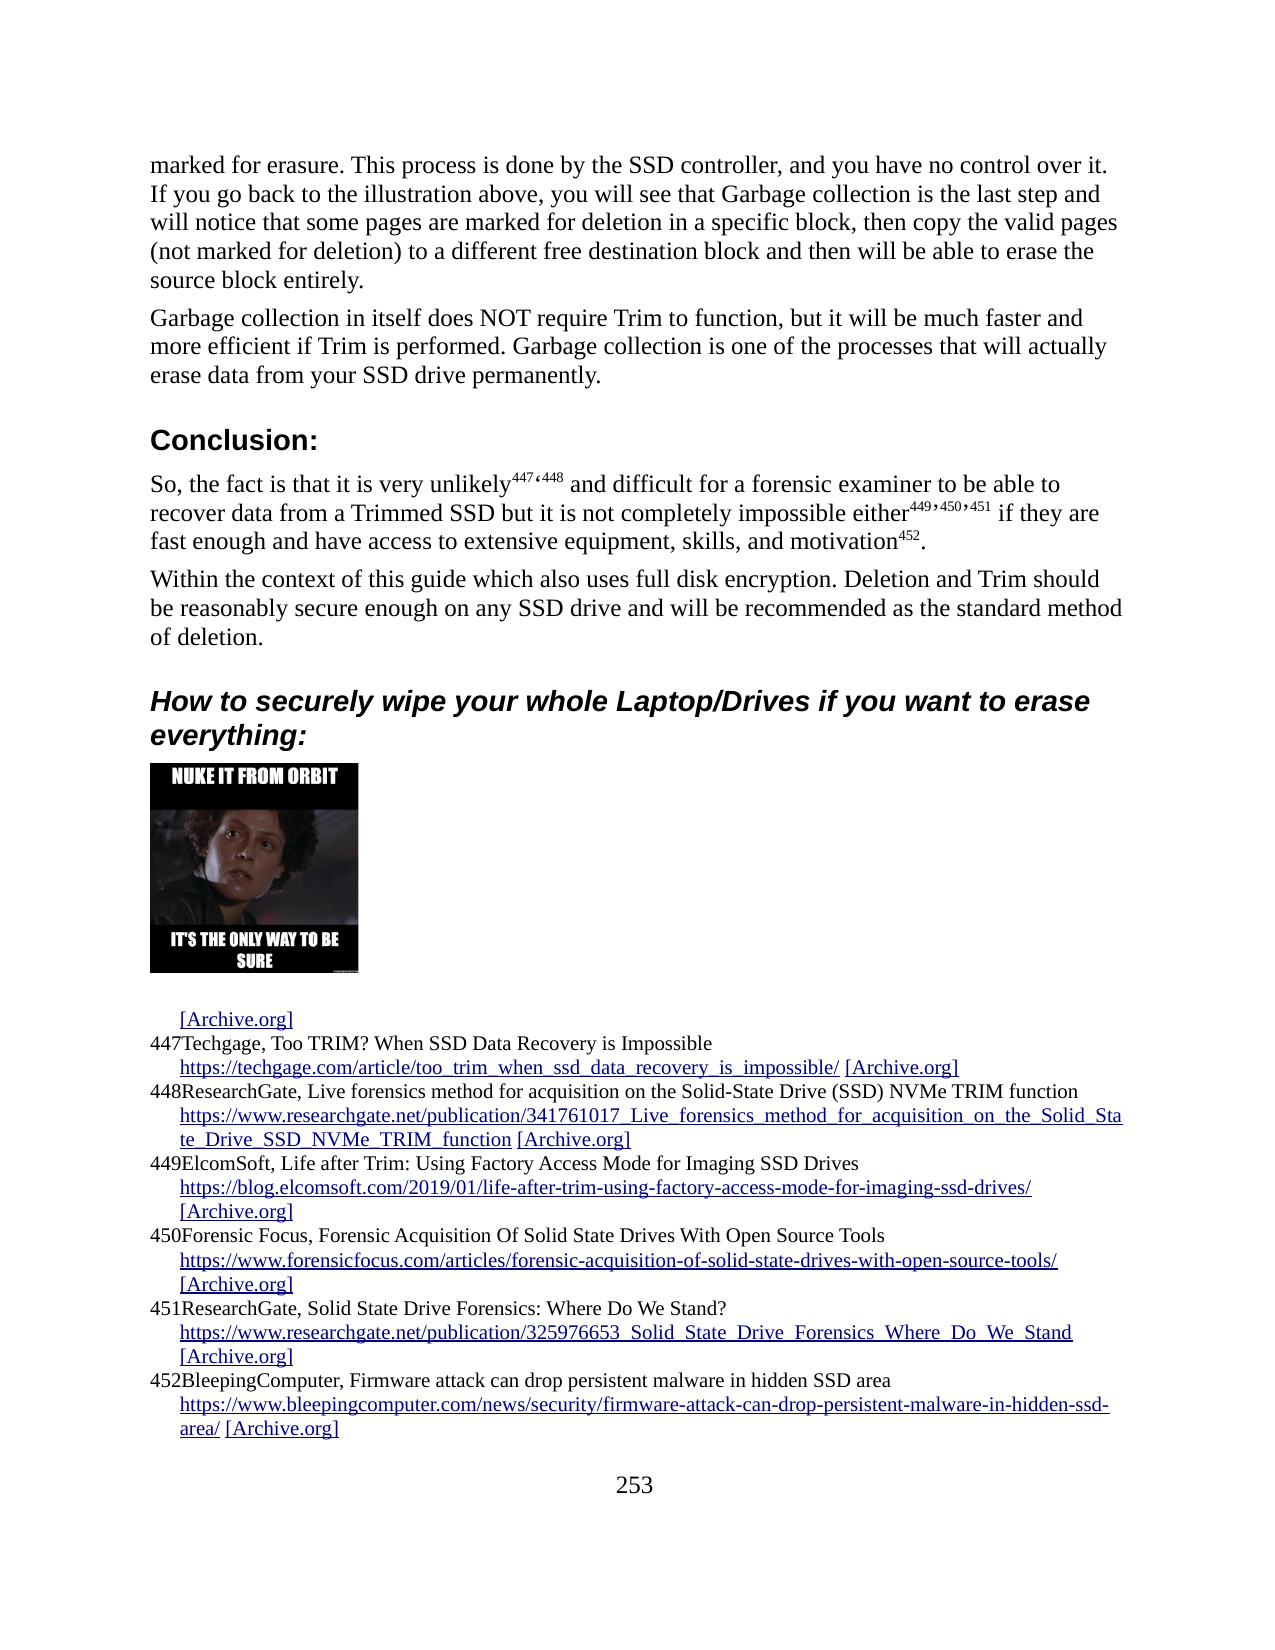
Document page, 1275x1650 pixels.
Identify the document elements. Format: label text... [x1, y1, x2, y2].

text BleepingComputer, Firmware attack can drop persistent malware in hidden SSD area https://www.bleepingcomputer.com/news/security/firmware-attack-can-drop-persistent-malware-in-hidden-ssd-area/ [Archive.org] [150, 1368, 1125, 1440]
picture [150, 763, 359, 973]
text Techgage, Too TRIM? When SSD Data Recovery is Impossible https://techgage.com/article/too_trim_when_ssd_data_recovery_is_impossible/ [Archive.org] [150, 1031, 1125, 1079]
text Within the context of this guide which also uses full disk encryption. Deletion and Trim should be reasonably secure enough on any SSD drive and will be recommended as the standard method of deletion. [150, 564, 1125, 650]
subtitle Conclusion: [150, 423, 1125, 456]
text ElcomSoft, Life after Trim: Using Factory Access Mode for Imaging SSD Drives https://blog.elcomsoft.com/2019/01/life-after-trim-using-factory-access-mode-for-imaging-ssd-drives/ [Archive.org] [150, 1151, 1125, 1223]
text So, the fact is that it is very unlikely‘ and difficult for a forensic examiner to be able to recover data from a Trimmed SSD but it is not completely impossible either’’ if they are fast enough and have access to extensive equipment, skills, and motivation. [150, 469, 1125, 555]
text Garbage collection in itself does NOT require Trim to function, but it will be much faster and more efficient if Trim is performed. Garbage collection is one of the processes that will actually erase data from your SSD drive permanently. [150, 303, 1125, 389]
text ResearchGate, Live forensics method for acquisition on the Solid-State Drive (SSD) NVMe TRIM function https://www.researchgate.net/publication/341761017_Live_forensics_method_for_acquisition_on_the_Solid_State_Drive_SSD_NVMe_TRIM_function [Archive.org] [150, 1079, 1125, 1151]
subtitle How to securely wipe your whole Laptop/Drives if you want to erase everything: [150, 684, 1125, 751]
text [Archive.org] [150, 1007, 1125, 1031]
text Forensic Focus, Forensic Acquisition Of Solid State Drives With Open Source Tools https://www.forensicfocus.com/articles/forensic-acquisition-of-solid-state-drives-with-open-source-tools/ [Archive.org] [150, 1223, 1125, 1296]
text marked for erasure. This process is done by the SSD controller, and you have no control over it. If you go back to the illustration above, you will see that Garbage collection is the last step and will notice that some pages are marked for deletion in a specific block, then copy the valid pages (not marked for deletion) to a different free destination block and then will be able to erase the source block entirely. [150, 150, 1125, 294]
text ResearchGate, Solid State Drive Forensics: Where Do We Stand? https://www.researchgate.net/publication/325976653_Solid_State_Drive_Forensics_Where_Do_We_Stand [Archive.org] [150, 1296, 1125, 1368]
